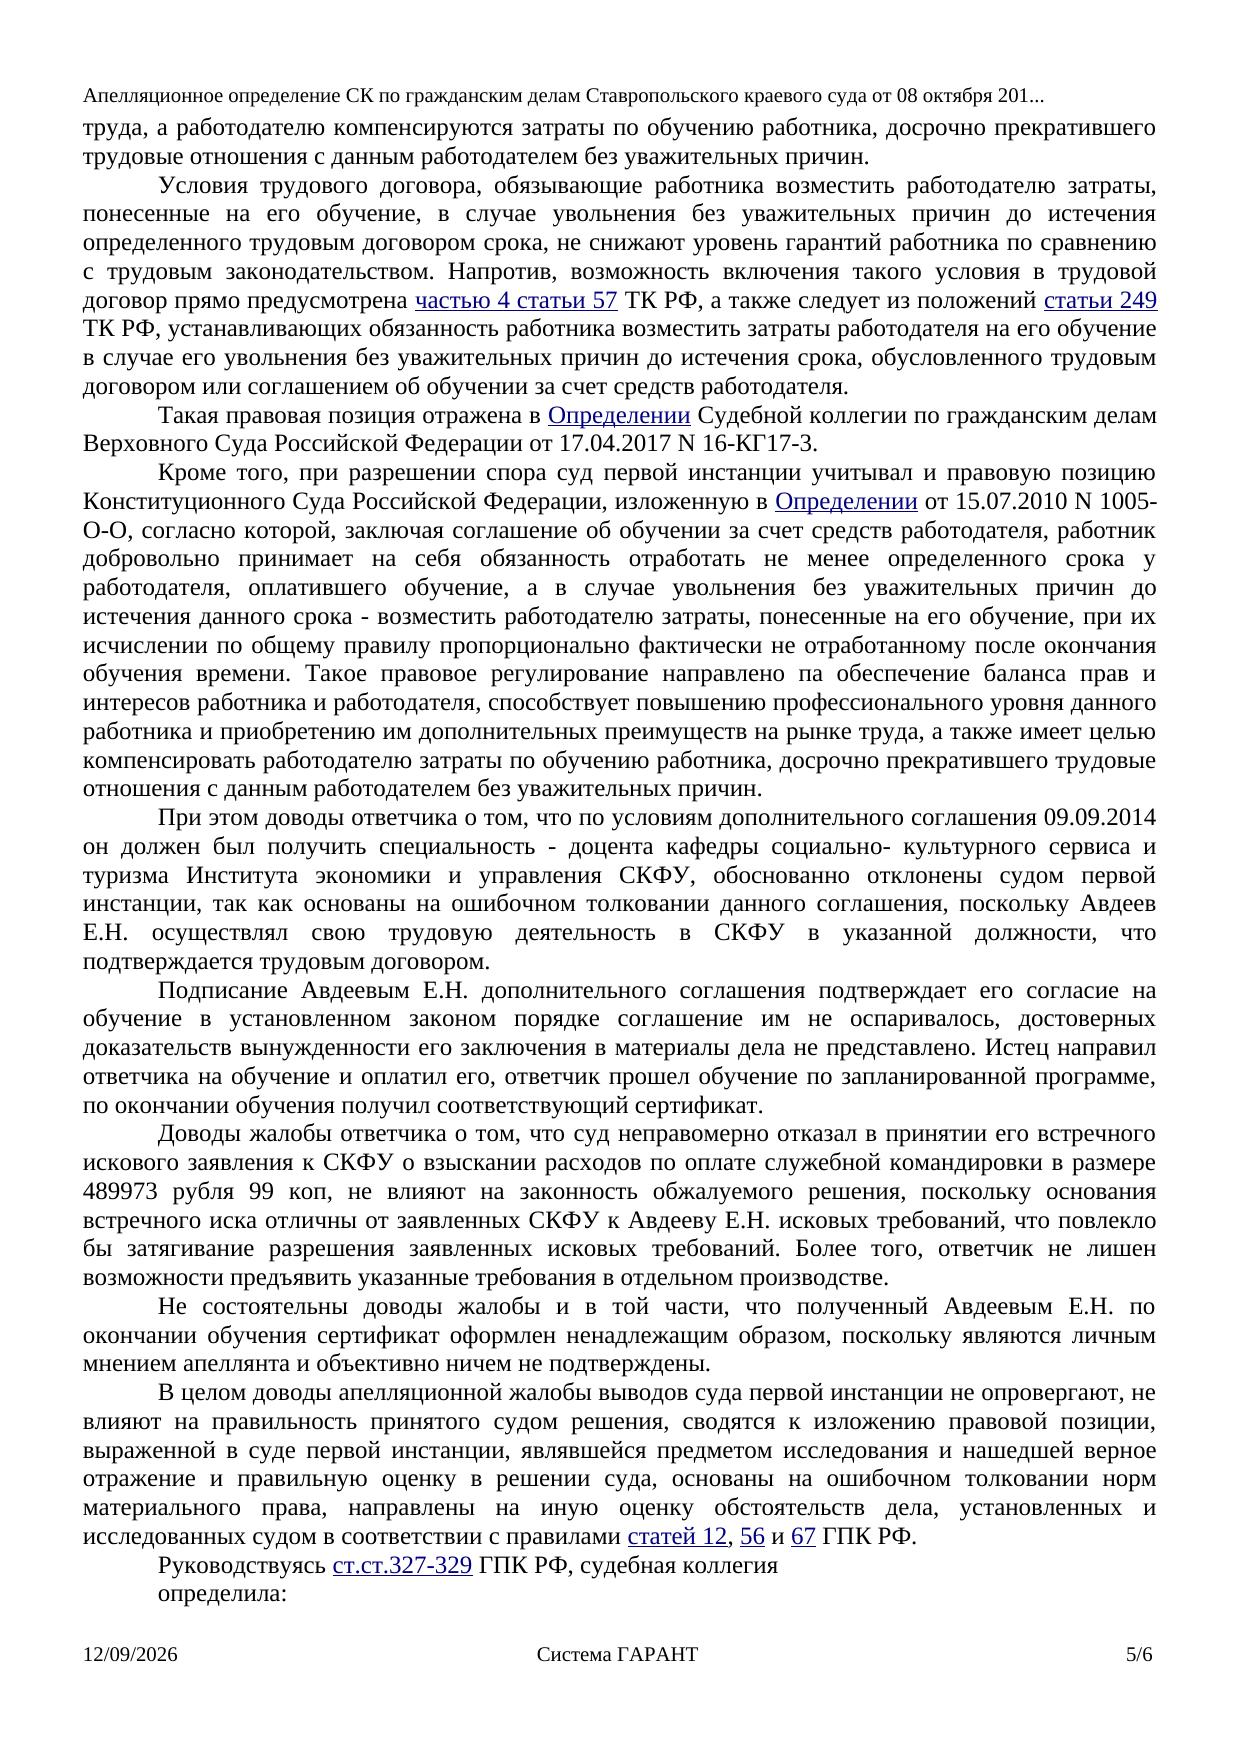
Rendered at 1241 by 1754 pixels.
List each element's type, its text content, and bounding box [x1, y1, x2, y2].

text В целом доводы апелляционной жалобы выводов суда первой инстанции не опровергают, не влияют на правильность принятого судом решения, сводятся к изложению правовой позиции, выраженной в суде первой инстанции, являвшейся предметом исследования и нашедшей верное отражение и правильную оценку в решении суда, основаны на ошибочном толковании норм материального права, направлены на иную оценку обстоятельств дела, установленных и исследованных судом в соответствии с правилами статей 12, 56 и 67 ГПК РФ. [83, 1377, 1157, 1550]
text Такая правовая позиция отражена в Определении Судебной коллегии по гражданским делам Верховного Суда Российской Федерации от 17.04.2017 N 16-КГ17-3. [83, 400, 1157, 457]
text Доводы жалобы ответчика о том, что суд неправомерно отказал в принятии его встречного искового заявления к СКФУ о взыскании расходов по оплате служебной командировки в размере 489973 рубля 99 коп, не влияют на законность обжалуемого решения, поскольку основания встречного иска отличны от заявленных СКФУ к Авдееву Е.Н. исковых требований, что повлекло бы затягивание разрешения заявленных исковых требований. Более того, ответчик не лишен возможности предъявить указанные требования в отдельном производстве. [83, 1118, 1157, 1291]
text Руководствуясь ст.ст.327-329 ГПК РФ, судебная коллегия [83, 1550, 1157, 1578]
text труда, а работодателю компенсируются затраты по обучению работника, досрочно прекратившего трудовые отношения с данным работодателем без уважительных причин. [83, 112, 1157, 170]
text Не состоятельны доводы жалобы и в той части, что полученный Авдеевым Е.Н. по окончании обучения сертификат оформлен ненадлежащим образом, поскольку являются личным мнением апеллянта и объективно ничем не подтверждены. [83, 1291, 1157, 1377]
text определила: [83, 1578, 1157, 1607]
text При этом доводы ответчика о том, что по условиям дополнительного соглашения 09.09.2014 он должен был получить специальность - доцента кафедры социально- культурного сервиса и туризма Института экономики и управления СКФУ, обоснованно отклонены судом первой инстанции, так как основаны на ошибочном толковании данного соглашения, поскольку Авдеев Е.Н. осуществлял свою трудовую деятельность в СКФУ в указанной должности, что подтверждается трудовым договором. [83, 802, 1157, 975]
text Подписание Авдеевым Е.Н. дополнительного соглашения подтверждает его согласие на обучение в установленном законом порядке соглашение им не оспаривалось, достоверных доказательств вынужденности его заключения в материалы дела не представлено. Истец направил ответчика на обучение и оплатил его, ответчик прошел обучение по запланированной программе, по окончании обучения получил соответствующий сертификат. [83, 975, 1157, 1118]
text Условия трудового договора, обязывающие работника возместить работодателю затраты, понесенные на его обучение, в случае увольнения без уважительных причин до истечения определенного трудовым договором срока, не снижают уровень гарантий работника по сравнению с трудовым законодательством. Напротив, возможность включения такого условия в трудовой договор прямо предусмотрена частью 4 статьи 57 ТК РФ, а также следует из положений статьи 249 ТК РФ, устанавливающих обязанность работника возместить затраты работодателя на его обучение в случае его увольнения без уважительных причин до истечения срока, обусловленного трудовым договором или соглашением об обучении за счет средств работодателя. [83, 170, 1157, 400]
text Кроме того, при разрешении спора суд первой инстанции учитывал и правовую позицию Конституционного Суда Российской Федерации, изложенную в Определении от 15.07.2010 N 1005-О-О, согласно которой, заключая соглашение об обучении за счет средств работодателя, работник добровольно принимает на себя обязанность отработать не менее определенного срока у работодателя, оплатившего обучение, а в случае увольнения без уважительных причин до истечения данного срока - возместить работодателю затраты, понесенные на его обучение, при их исчислении по общему правилу пропорционально фактически не отработанному после окончания обучения времени. Такое правовое регулирование направлено па обеспечение баланса прав и интересов работника и работодателя, способствует повышению профессионального уровня данного работника и приобретению им дополнительных преимуществ на рынке труда, а также имеет целью компенсировать работодателю затраты по обучению работника, досрочно прекратившего трудовые отношения с данным работодателем без уважительных причин. [83, 457, 1157, 802]
